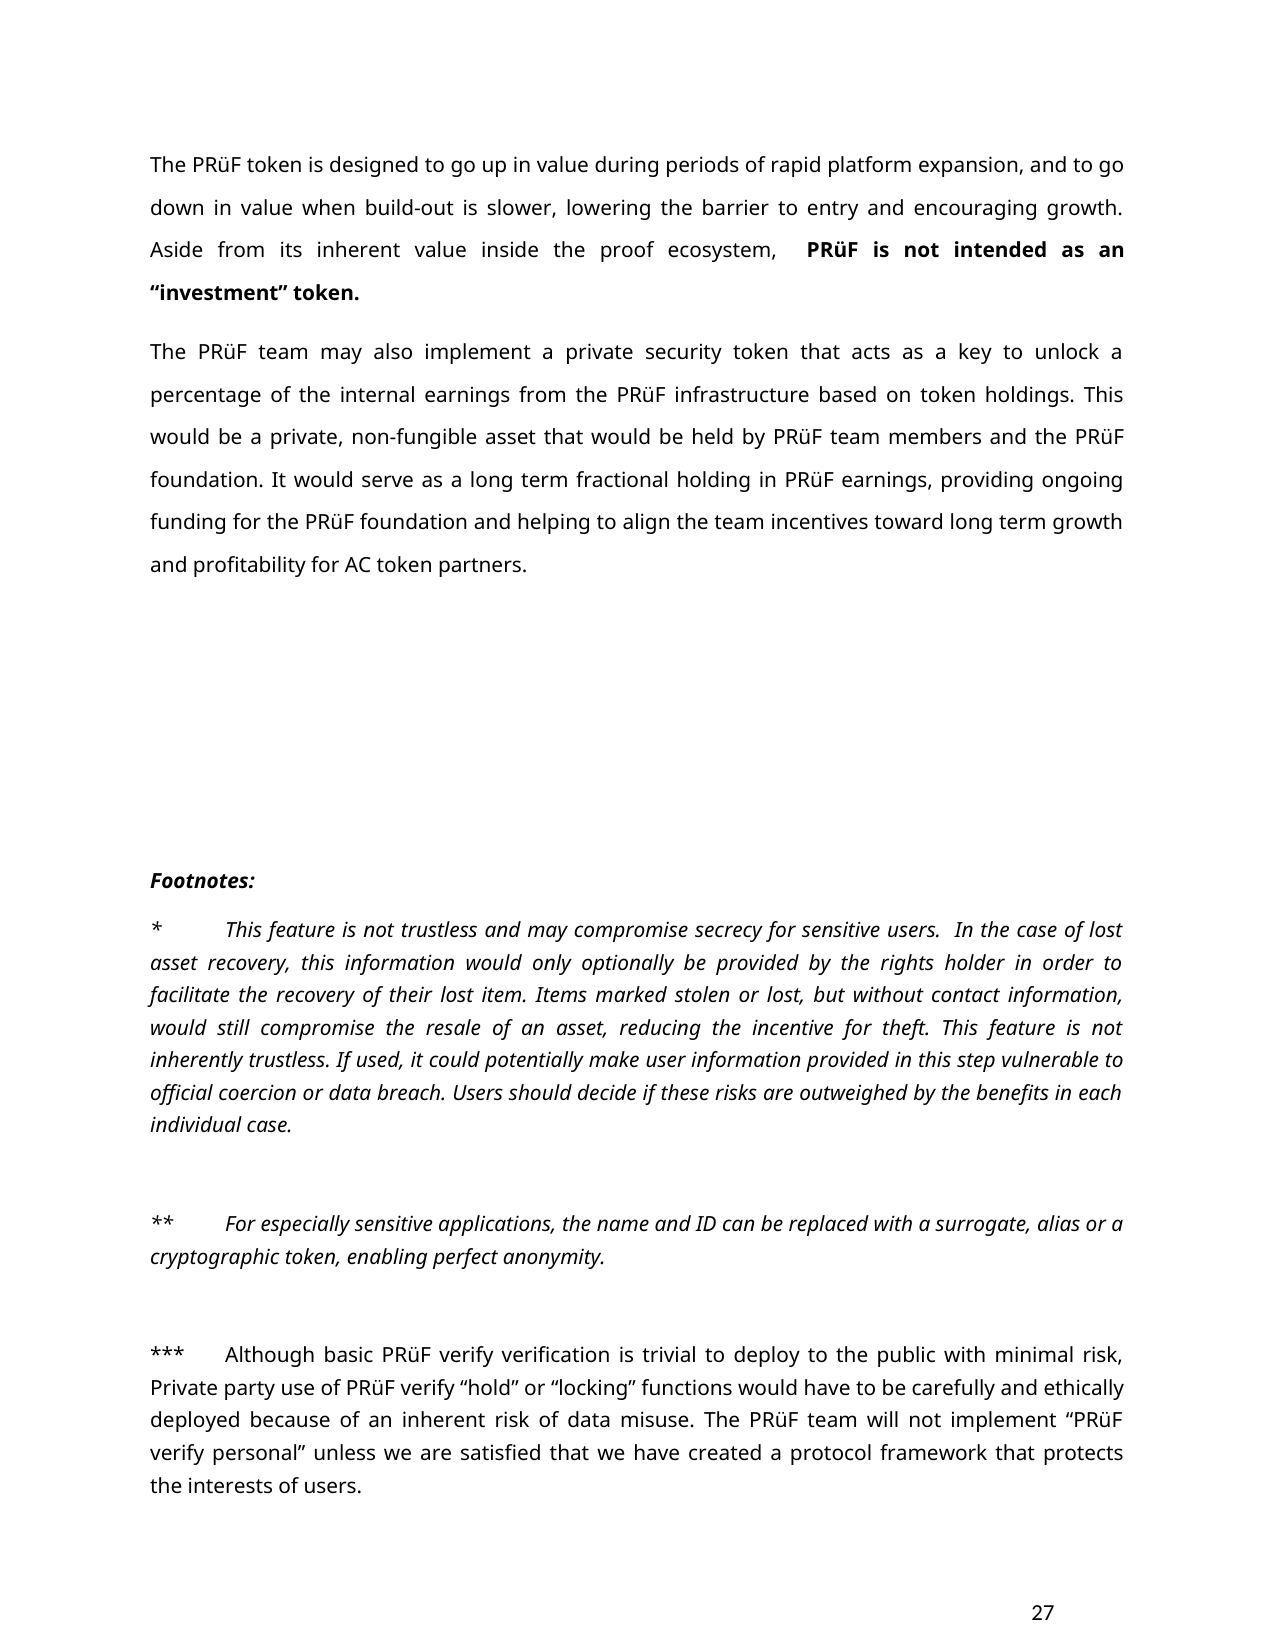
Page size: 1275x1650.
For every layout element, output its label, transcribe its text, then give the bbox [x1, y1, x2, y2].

text ** For especially sensitive applications, the name and ID can be replaced with a surrogate, alias or a cryptographic token, enabling perfect anonymity. [150, 1209, 1125, 1270]
text The PRüF token is designed to go up in value during periods of rapid platform expansion, and to go down in value when build-out is slower, lowering the barrier to entry and encouraging growth. Aside from its inherent value inside the proof ecosystem, PRüF is not intended as an “investment” token. [150, 150, 1125, 306]
text Footnotes: [150, 866, 1125, 894]
text The PRüF team may also implement a private security token that acts as a key to unlock a percentage of the internal earnings from the PRüF infrastructure based on token holdings. This would be a private, non-fungible asset that would be held by PRüF team members and the PRüF foundation. It would serve as a long term fractional holding in PRüF earnings, providing ongoing funding for the PRüF foundation and helping to align the team incentives toward long term growth and profitability for AC token partners. [150, 337, 1125, 578]
text *** Although basic PRüF verify verification is trivial to deploy to the public with minimal risk, Private party use of PRüF verify “hold” or “locking” functions would have to be carefully and ethically deployed because of an inherent risk of data misuse. The PRüF team will not implement “PRüF verify personal” unless we are satisfied that we have created a protocol framework that protects the interests of users. [150, 1340, 1125, 1499]
text * This feature is not trustless and may compromise secrecy for sensitive users. In the case of lost asset recovery, this information would only optionally be provided by the rights holder in order to facilitate the recovery of their lost item. Items marked stolen or lost, but without contact information, would still compromise the resale of an asset, reducing the incentive for theft. This feature is not inherently trustless. If used, it could potentially make user information provided in this step vulnerable to official coercion or data breach. Users should decide if these risks are outweighed by the benefits in each individual case. [150, 915, 1125, 1139]
